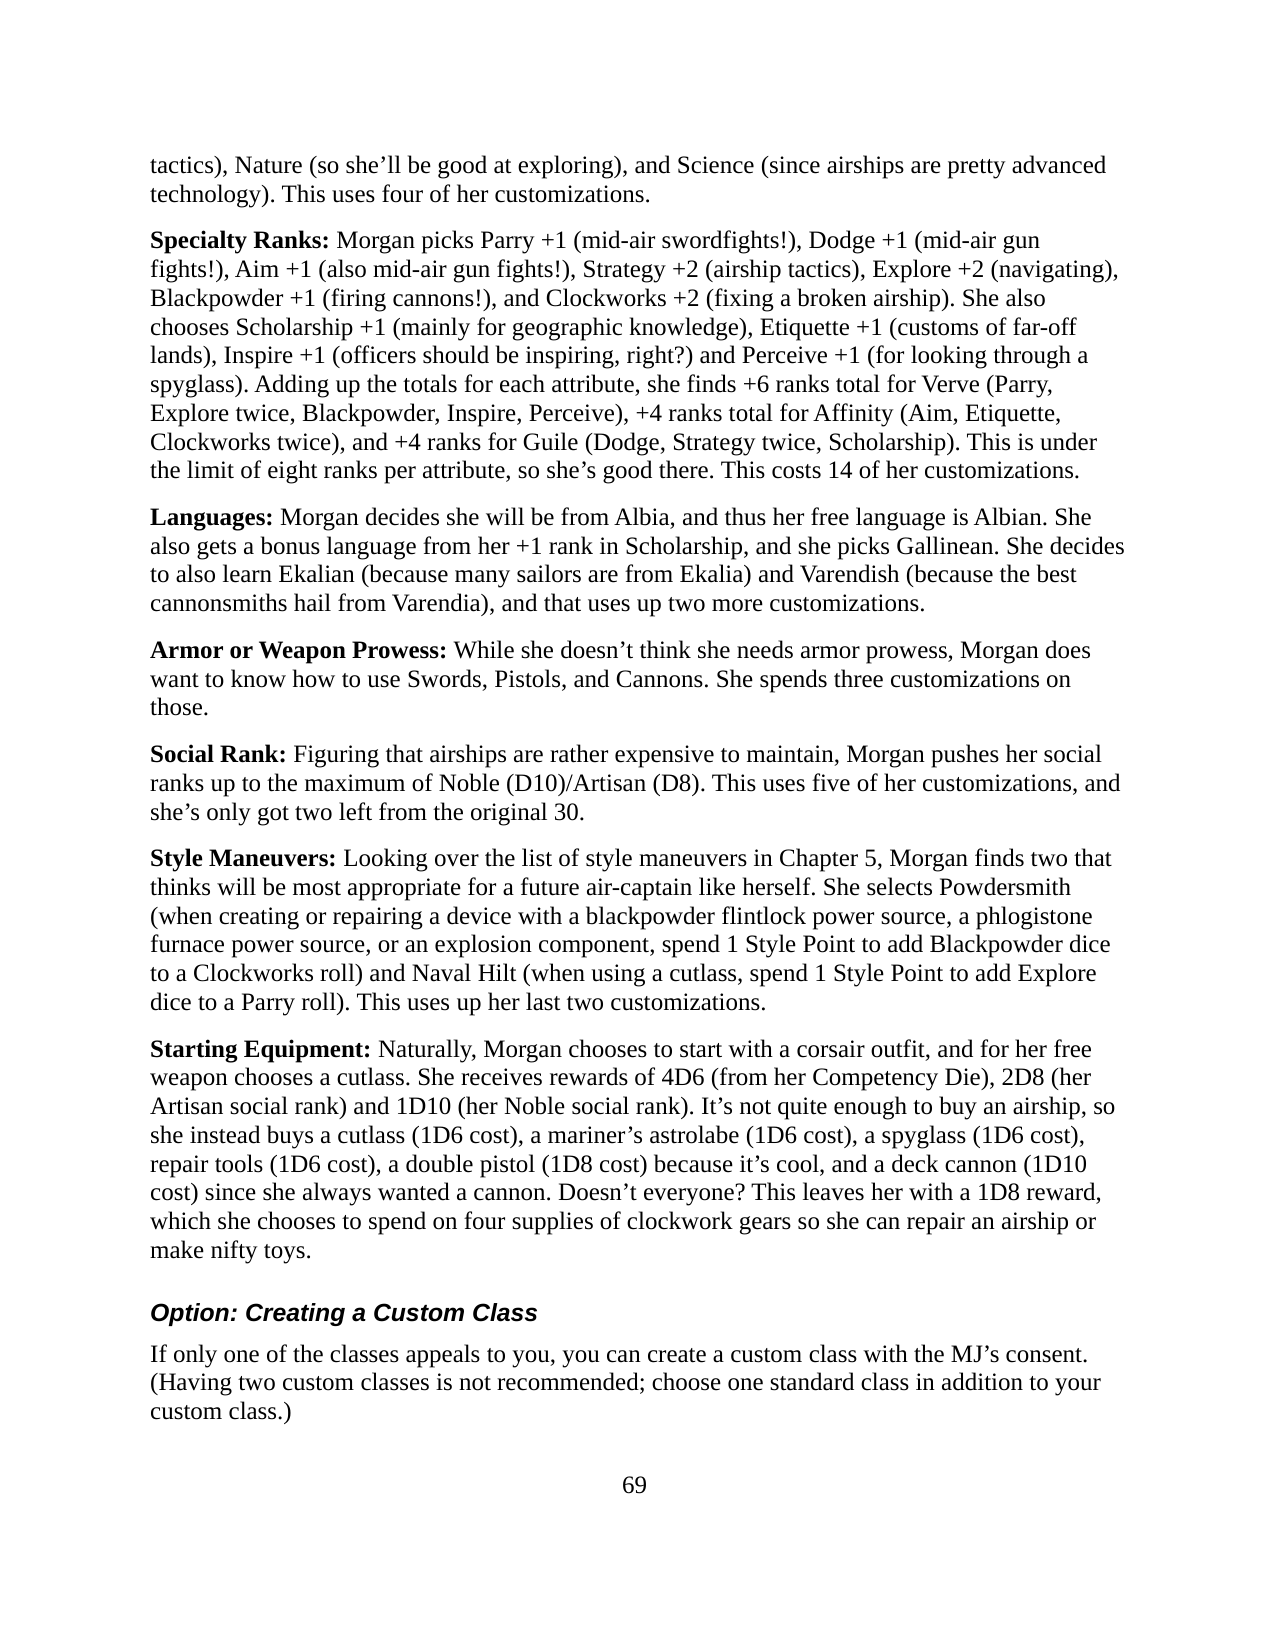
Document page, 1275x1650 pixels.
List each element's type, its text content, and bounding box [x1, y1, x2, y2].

text Specialty Ranks: Morgan picks Parry +1 (mid-air swordfights!), Dodge +1 (mid-air gun fights!), Aim +1 (also mid-air gun fights!), Strategy +2 (airship tactics), Explore +2 (navigating), Blackpowder +1 (firing cannons!), and Clockworks +2 (fixing a broken airship). She also chooses Scholarship +1 (mainly for geographic knowledge), Etiquette +1 (customs of far-off lands), Inspire +1 (officers should be inspiring, right?) and Perceive +1 (for looking through a spyglass). Adding up the totals for each attribute, she finds +6 ranks total for Verve (Parry, Explore twice, Blackpowder, Inspire, Perceive), +4 ranks total for Affinity (Aim, Etiquette, Clockworks twice), and +4 ranks for Guile (Dodge, Strategy twice, Scholarship). This is under the limit of eight ranks per attribute, so she’s good there. This costs 14 of her customizations. [150, 225, 1125, 484]
text Starting Equipment: Naturally, Morgan chooses to start with a corsair outfit, and for her free weapon chooses a cutlass. She receives rewards of 4D6 (from her Competency Die), 2D8 (her Artisan social rank) and 1D10 (her Noble social rank). It’s not quite enough to buy an airship, so she instead buys a cutlass (1D6 cost), a mariner’s astrolabe (1D6 cost), a spyglass (1D6 cost), repair tools (1D6 cost), a double pistol (1D8 cost) because it’s cool, and a deck cannon (1D10 cost) since she always wanted a cannon. Doesn’t everyone? This leaves her with a 1D8 reward, which she chooses to spend on four supplies of clockwork gears so she can repair an airship or make nifty toys. [150, 1034, 1125, 1264]
text If only one of the classes appeals to you, you can create a custom class with the MJ’s consent. (Having two custom classes is not recommended; choose one standard class in addition to your custom class.) [150, 1339, 1125, 1425]
subtitle Option: Creating a Custom Class [150, 1298, 1125, 1326]
text tactics), Nature (so she’ll be good at exploring), and Science (since airships are pretty advanced technology). This uses four of her customizations. [150, 150, 1125, 207]
text Social Rank: Figuring that airships are rather expensive to maintain, Morgan pushes her social ranks up to the maximum of Noble (D10)/Artisan (D8). This uses five of her customizations, and she’s only got two left from the original 30. [150, 739, 1125, 825]
text Armor or Weapon Prowess: While she doesn’t think she needs armor prowess, Morgan does want to know how to use Swords, Pistols, and Cannons. She spends three customizations on those. [150, 635, 1125, 721]
text Languages: Morgan decides she will be from Albia, and thus her free language is Albian. She also gets a bonus language from her +1 rank in Scholarship, and she picks Gallinean. She decides to also learn Ekalian (because many sailors are from Ekalia) and Varendish (because the best cannonsmiths hail from Varendia), and that uses up two more customizations. [150, 502, 1125, 617]
text Style Maneuvers: Looking over the list of style maneuvers in Chapter 5, Morgan finds two that thinks will be most appropriate for a future air-captain like herself. She selects Powdersmith (when creating or repairing a device with a blackpowder flintlock power source, a phlogistone furnace power source, or an explosion component, spend 1 Style Point to add Blackpowder dice to a Clockworks roll) and Naval Hilt (when using a cutlass, spend 1 Style Point to add Explore dice to a Parry roll). This uses up her last two customizations. [150, 843, 1125, 1016]
